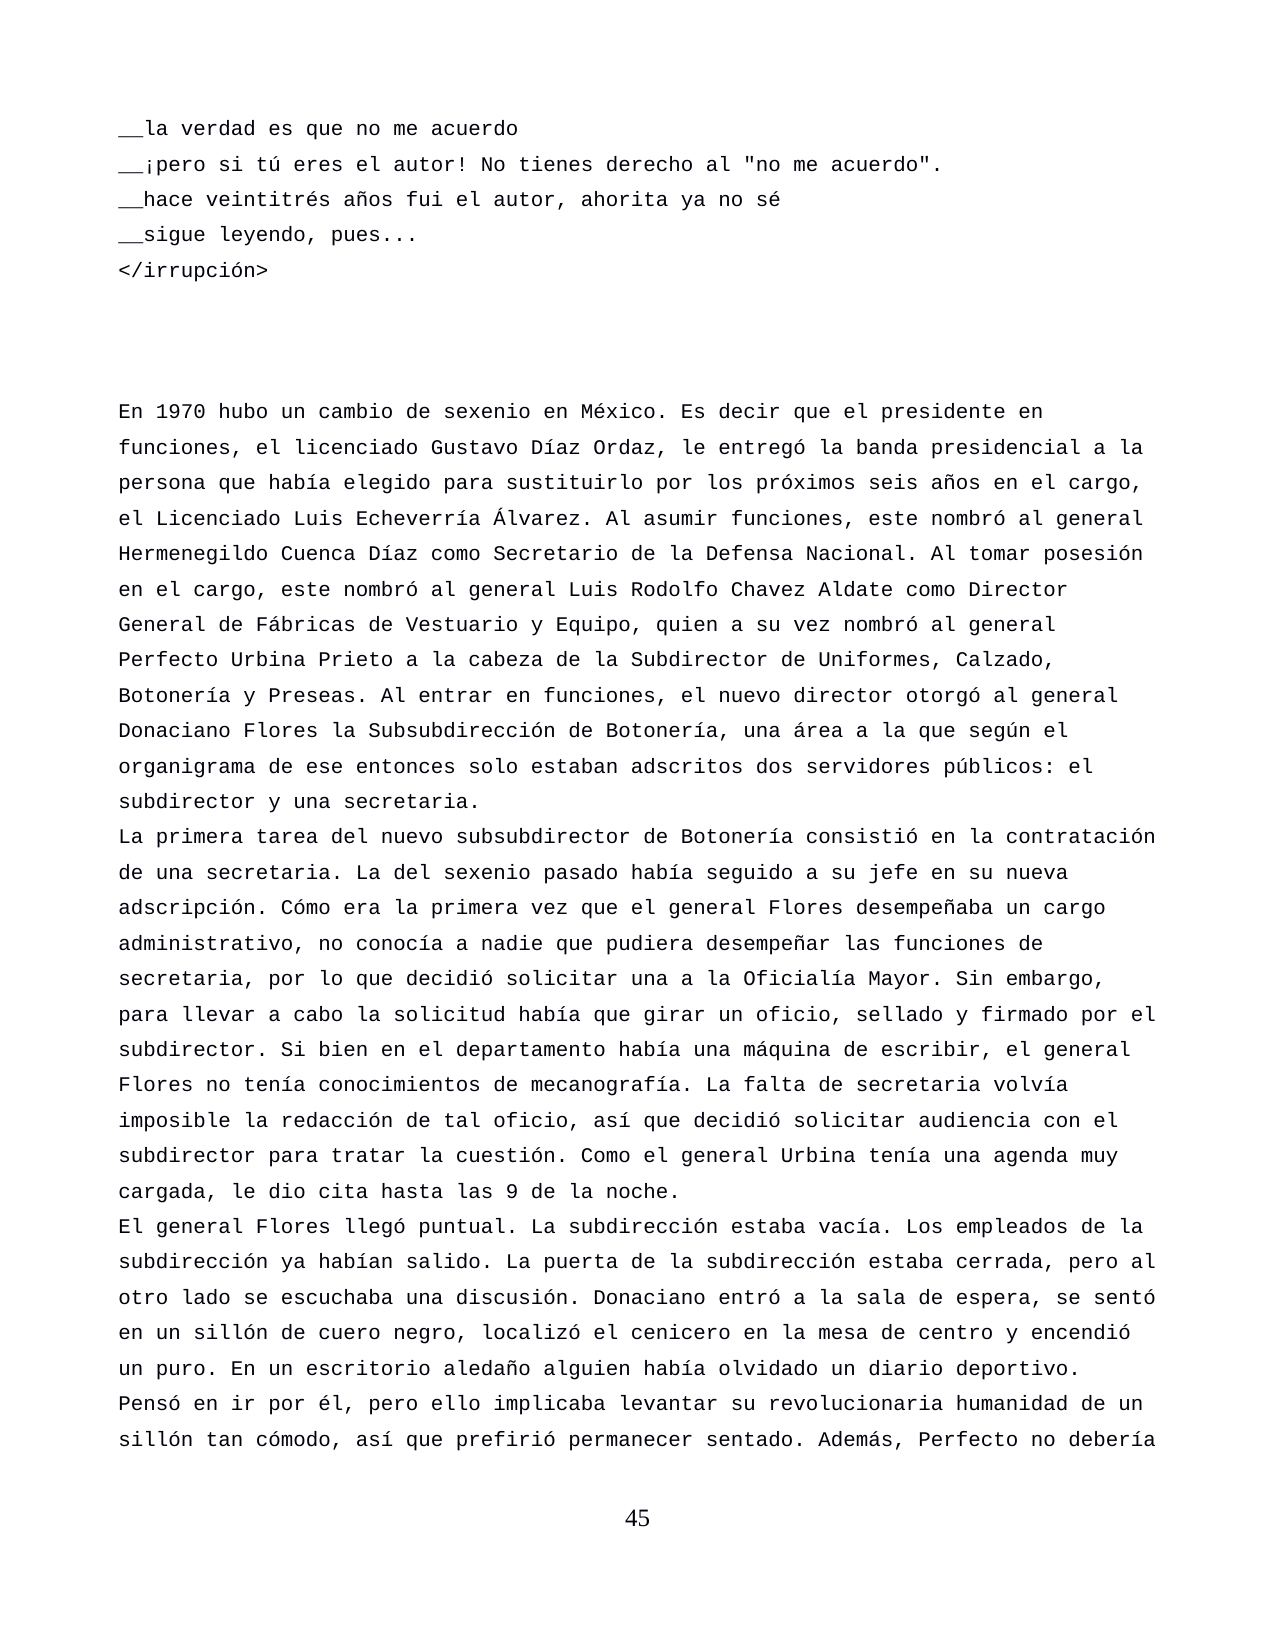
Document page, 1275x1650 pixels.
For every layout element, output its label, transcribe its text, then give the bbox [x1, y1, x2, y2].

text __sigue leyendo, pues... [118, 224, 1157, 248]
text __hace veintitrés años fui el autor, ahorita ya no sé [118, 189, 1157, 213]
text __la verdad es que no me acuerdo [118, 118, 1157, 142]
text __¡pero si tú eres el autor! No tienes derecho al "no me acuerdo". [118, 153, 1157, 177]
text El general Flores llegó puntual. La subdirección estaba vacía. Los empleados de la subdirección ya habían salido. La puerta de la subdirección estaba cerrada, pero al otro lado se escuchaba una discusión. Donaciano entró a la sala de espera, se sentó en un sillón de cuero negro, localizó el cenicero en la mesa de centro y encendió un puro. En un escritorio aledaño alguien había olvidado un diario deportivo. Pensó en ir por él, pero ello implicaba levantar su revolucionaria humanidad de un sillón tan cómodo, así que prefirió permanecer sentado. Además, Perfecto no debería [118, 1216, 1157, 1452]
text </irrupción> [118, 260, 1157, 283]
text La primera tarea del nuevo subsubdirector de Botonería consistió en la contratación de una secretaria. La del sexenio pasado había seguido a su jefe en su nueva adscripción. Cómo era la primera vez que el general Flores desempeñaba un cargo administrativo, no conocía a nadie que pudiera desempeñar las funciones de secretaria, por lo que decidió solicitar una a la Oficialía Mayor. Sin embargo, para llevar a cabo la solicitud había que girar un oficio, sellado y firmado por el subdirector. Si bien en el departamento había una máquina de escribir, el general Flores no tenía conocimientos de mecanografía. La falta de secretaria volvía imposible la redacción de tal oficio, así que decidió solicitar audiencia con el subdirector para tratar la cuestión. Como el general Urbina tenía una agenda muy cargada, le dio cita hasta las 9 de la noche. [118, 826, 1157, 1204]
text En 1970 hubo un cambio de sexenio en México. Es decir que el presidente en funciones, el licenciado Gustavo Díaz Ordaz, le entregó la banda presidencial a la persona que había elegido para sustituirlo por los próximos seis años en el cargo, el Licenciado Luis Echeverría Álvarez. Al asumir funciones, este nombró al general Hermenegildo Cuenca Díaz como Secretario de la Defensa Nacional. Al tomar posesión en el cargo, este nombró al general Luis Rodolfo Chavez Aldate como Director General de Fábricas de Vestuario y Equipo, quien a su vez nombró al general Perfecto Urbina Prieto a la cabeza de la Subdirector de Uniformes, Calzado, Botonería y Preseas. Al entrar en funciones, el nuevo director otorgó al general Donaciano Flores la Subsubdirección de Botonería, una área a la que según el organigrama de ese entonces solo estaban adscritos dos servidores públicos: el subdirector y una secretaria. [118, 401, 1157, 815]
